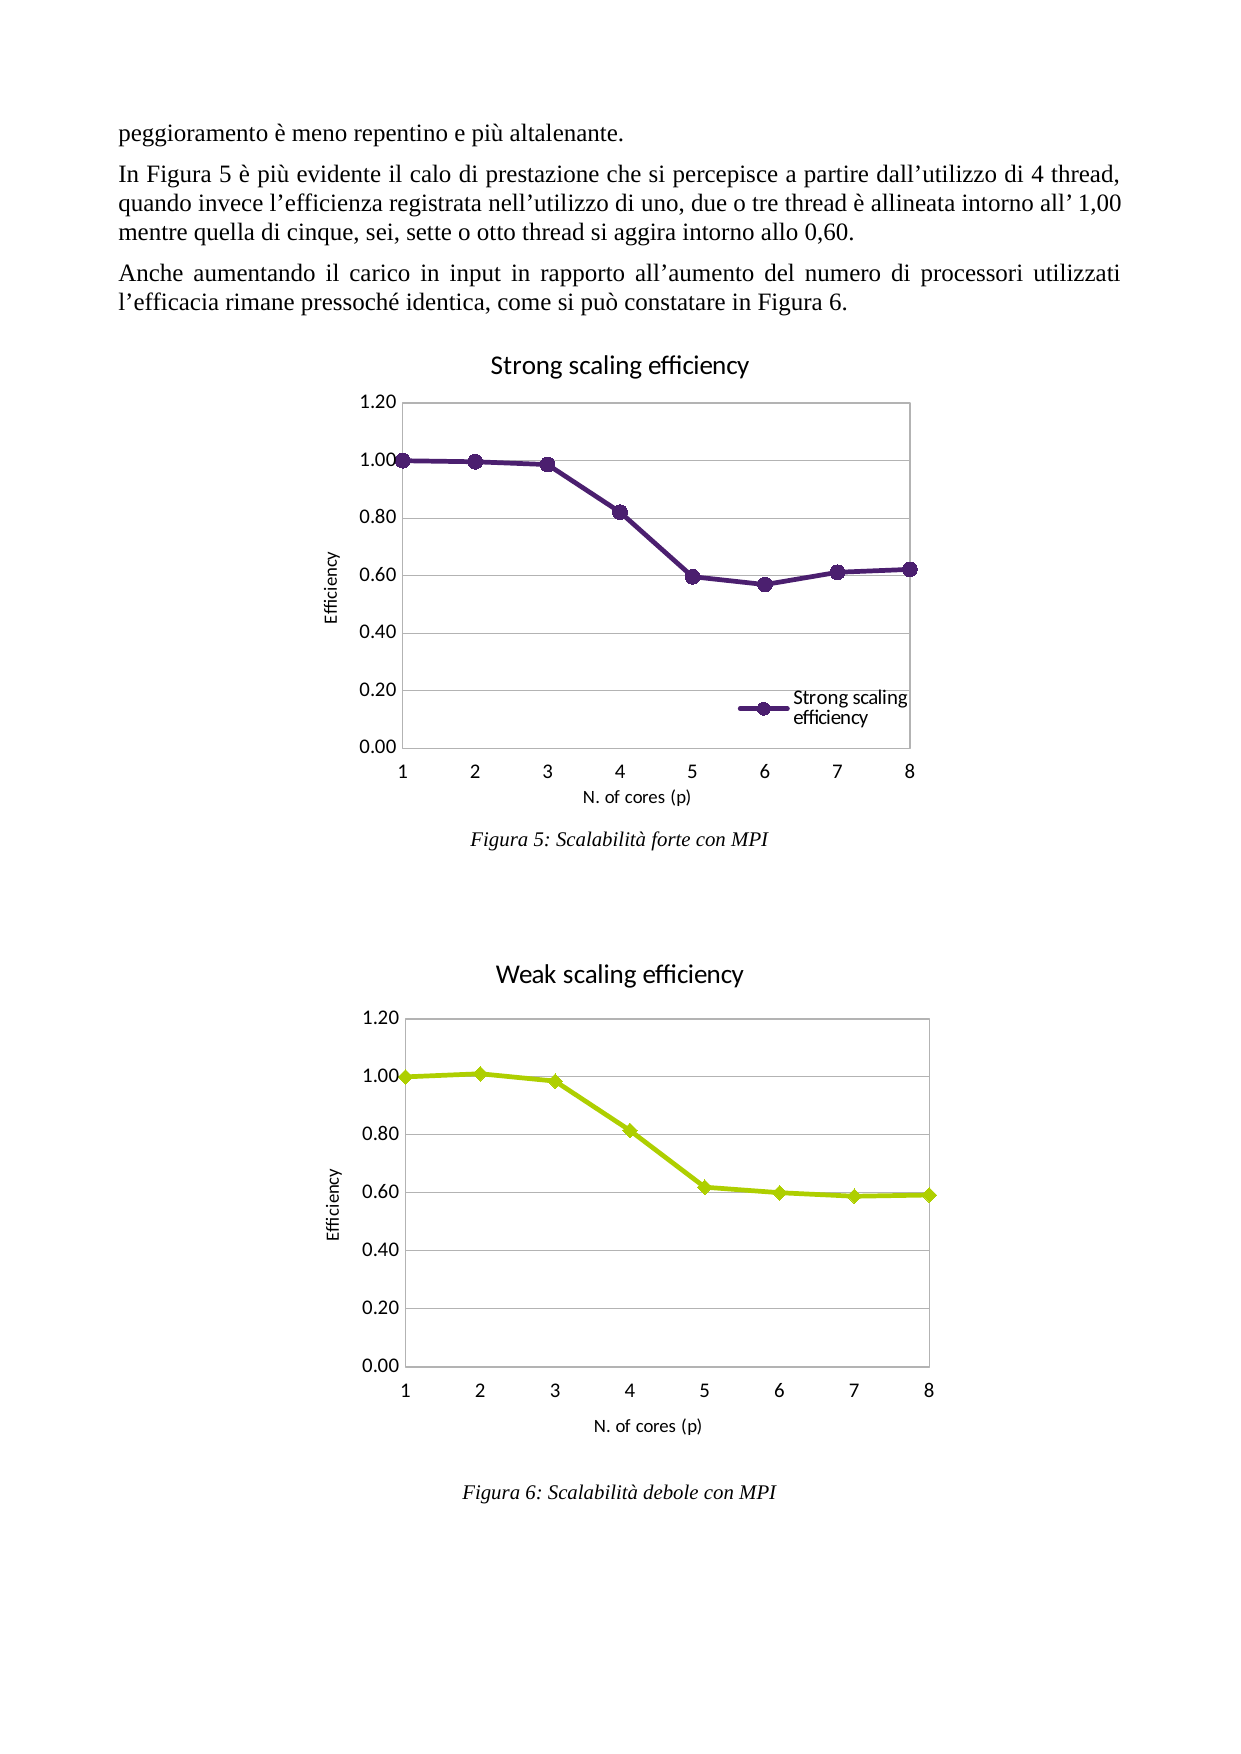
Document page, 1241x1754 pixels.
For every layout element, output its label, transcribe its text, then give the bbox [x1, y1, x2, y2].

text peggioramento è meno repentino e più altalenante. [118, 118, 1122, 147]
text Figura 5: Scalabilità forte con MPI [118, 827, 1122, 851]
text Anche aumentando il carico in input in rapporto all’aumento del numero di processori utilizzati l’efficacia rimane pressoché identica, come si può constatare in Figura 6. [118, 258, 1122, 316]
text In Figura 5 è più evidente il calo di prestazione che si percepisce a partire dall’utilizzo di 4 thread, quando invece l’efficienza registrata nell’utilizzo di uno, due o tre thread è allineata intorno all’ 1,00 mentre quella di cinque, sei, sette o otto thread si aggira intorno allo 0,60. [118, 159, 1122, 246]
text Figura 6: Scalabilità debole con MPI [118, 1480, 1122, 1504]
